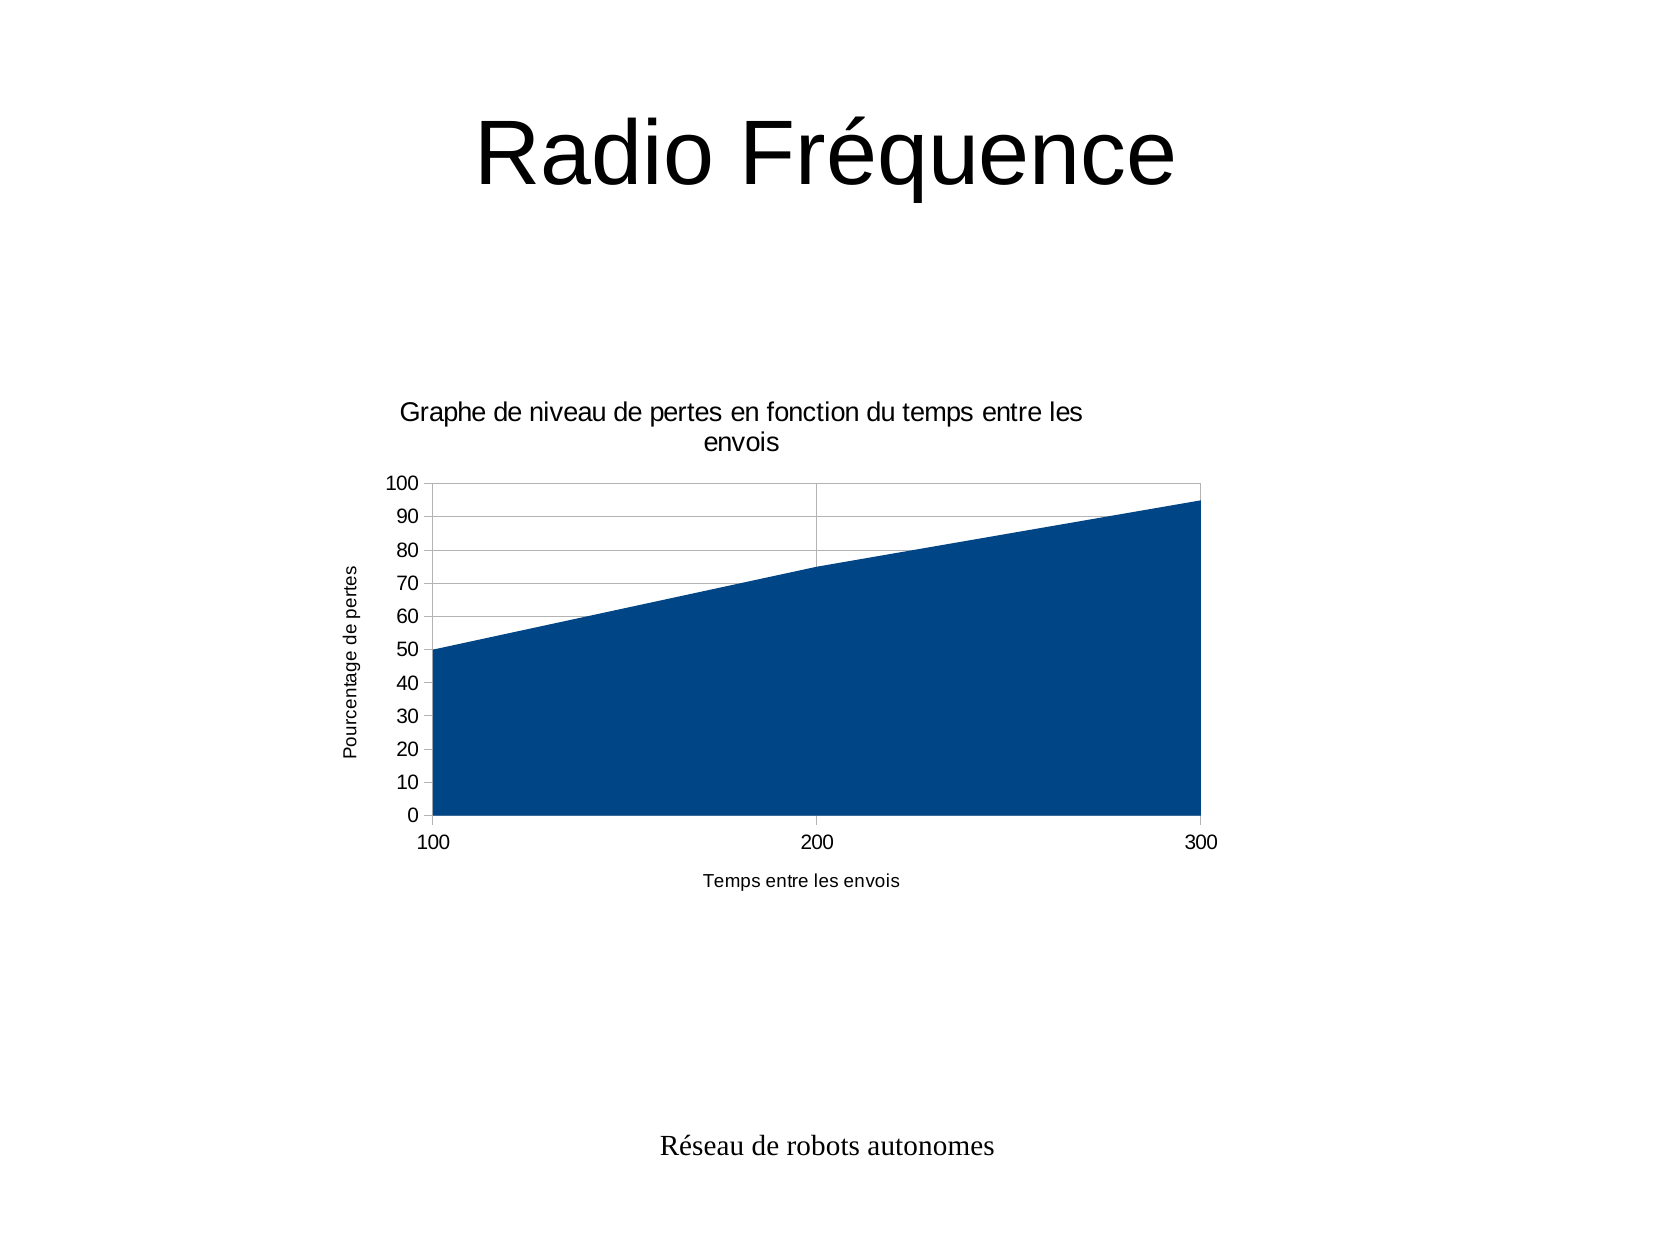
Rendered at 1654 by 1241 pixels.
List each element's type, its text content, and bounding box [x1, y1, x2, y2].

chart [307, 366, 1236, 923]
title Radio Fréquence [82, 49, 1571, 257]
